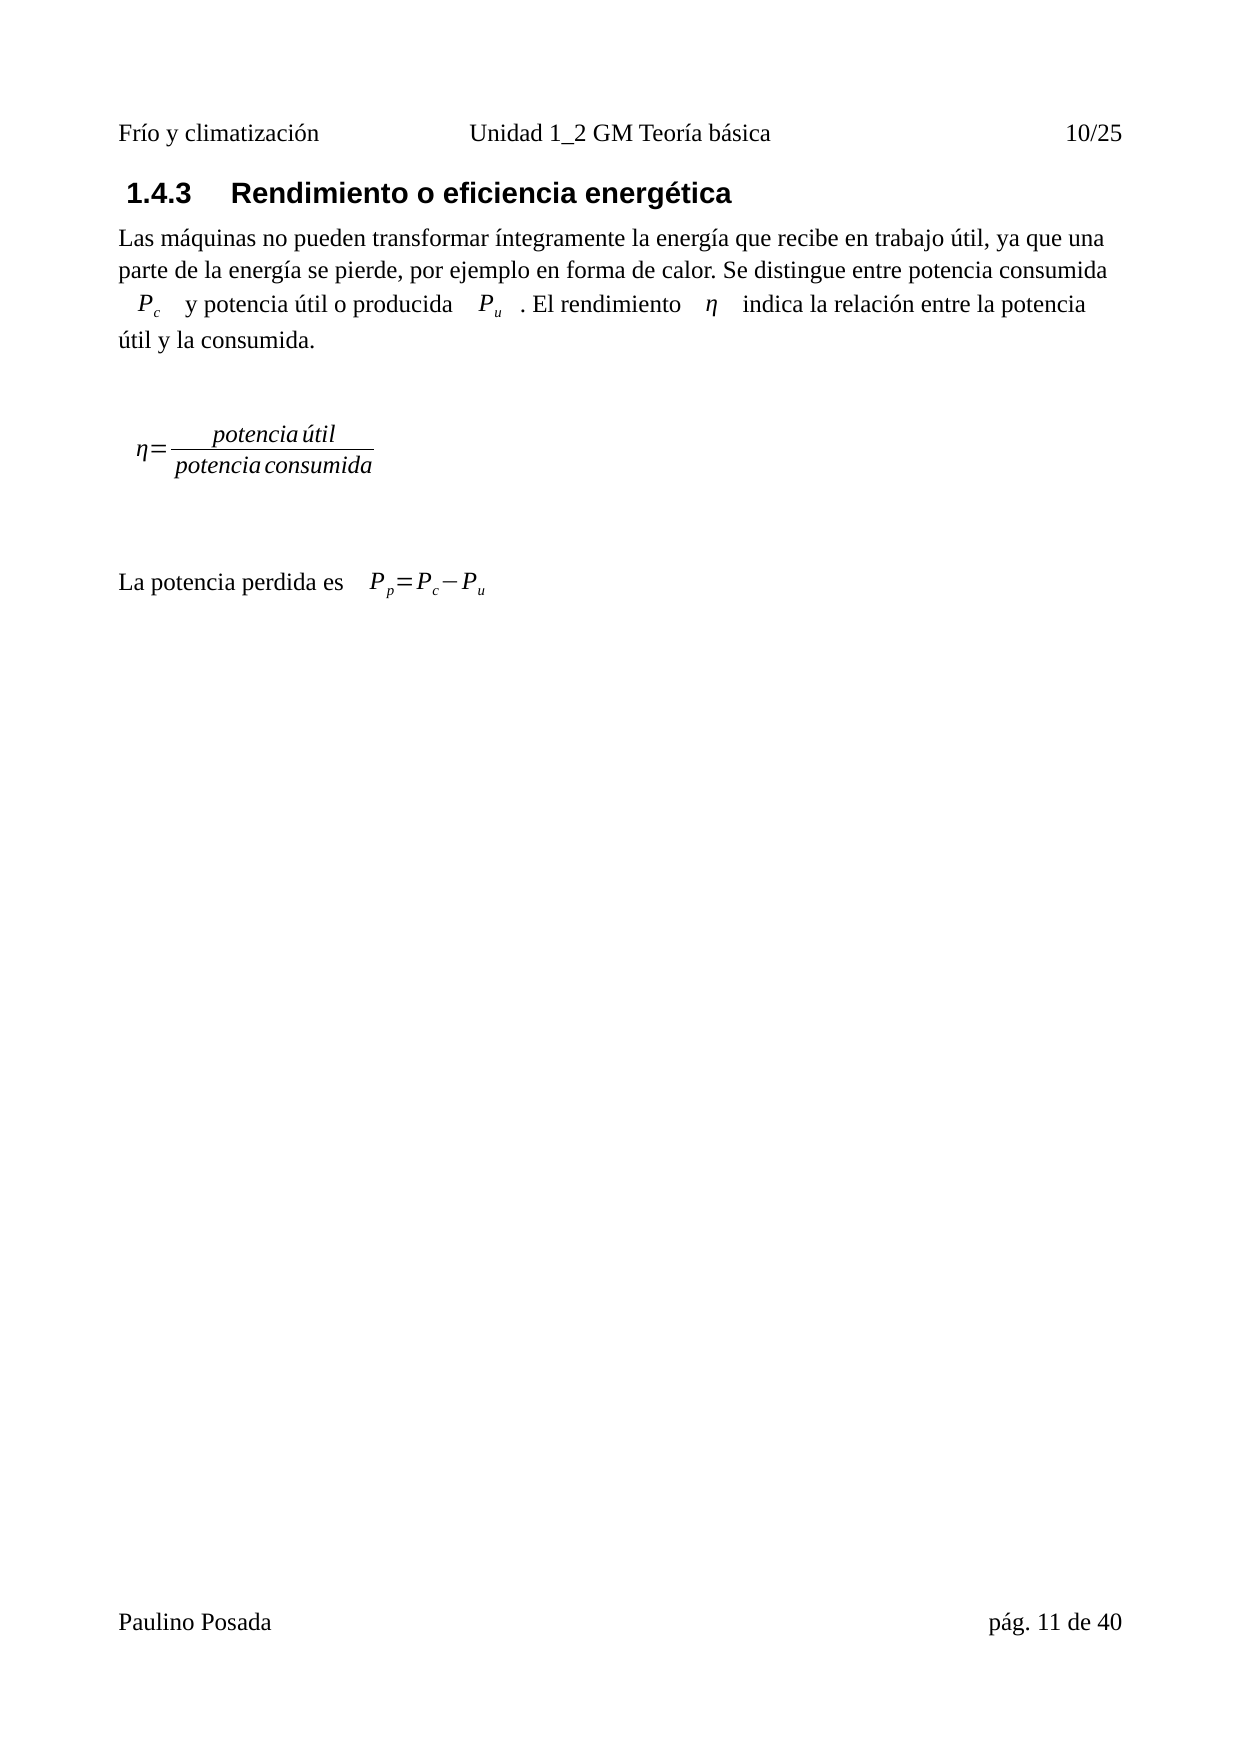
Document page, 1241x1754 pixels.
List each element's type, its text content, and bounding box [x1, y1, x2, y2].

subtitle Rendimiento o eficiencia energética [118, 176, 1122, 210]
text Las máquinas no pueden transformar íntegramente la energía que recibe en trabajo útil, ya que una parte de la energía se pierde, por ejemplo en forma de calor. Se distingue entre potencia consumida y potencia útil o producida . El rendimiento indica la relación entre la potencia útil y la consumida. [118, 223, 1122, 354]
text La potencia perdida es [118, 567, 1122, 599]
